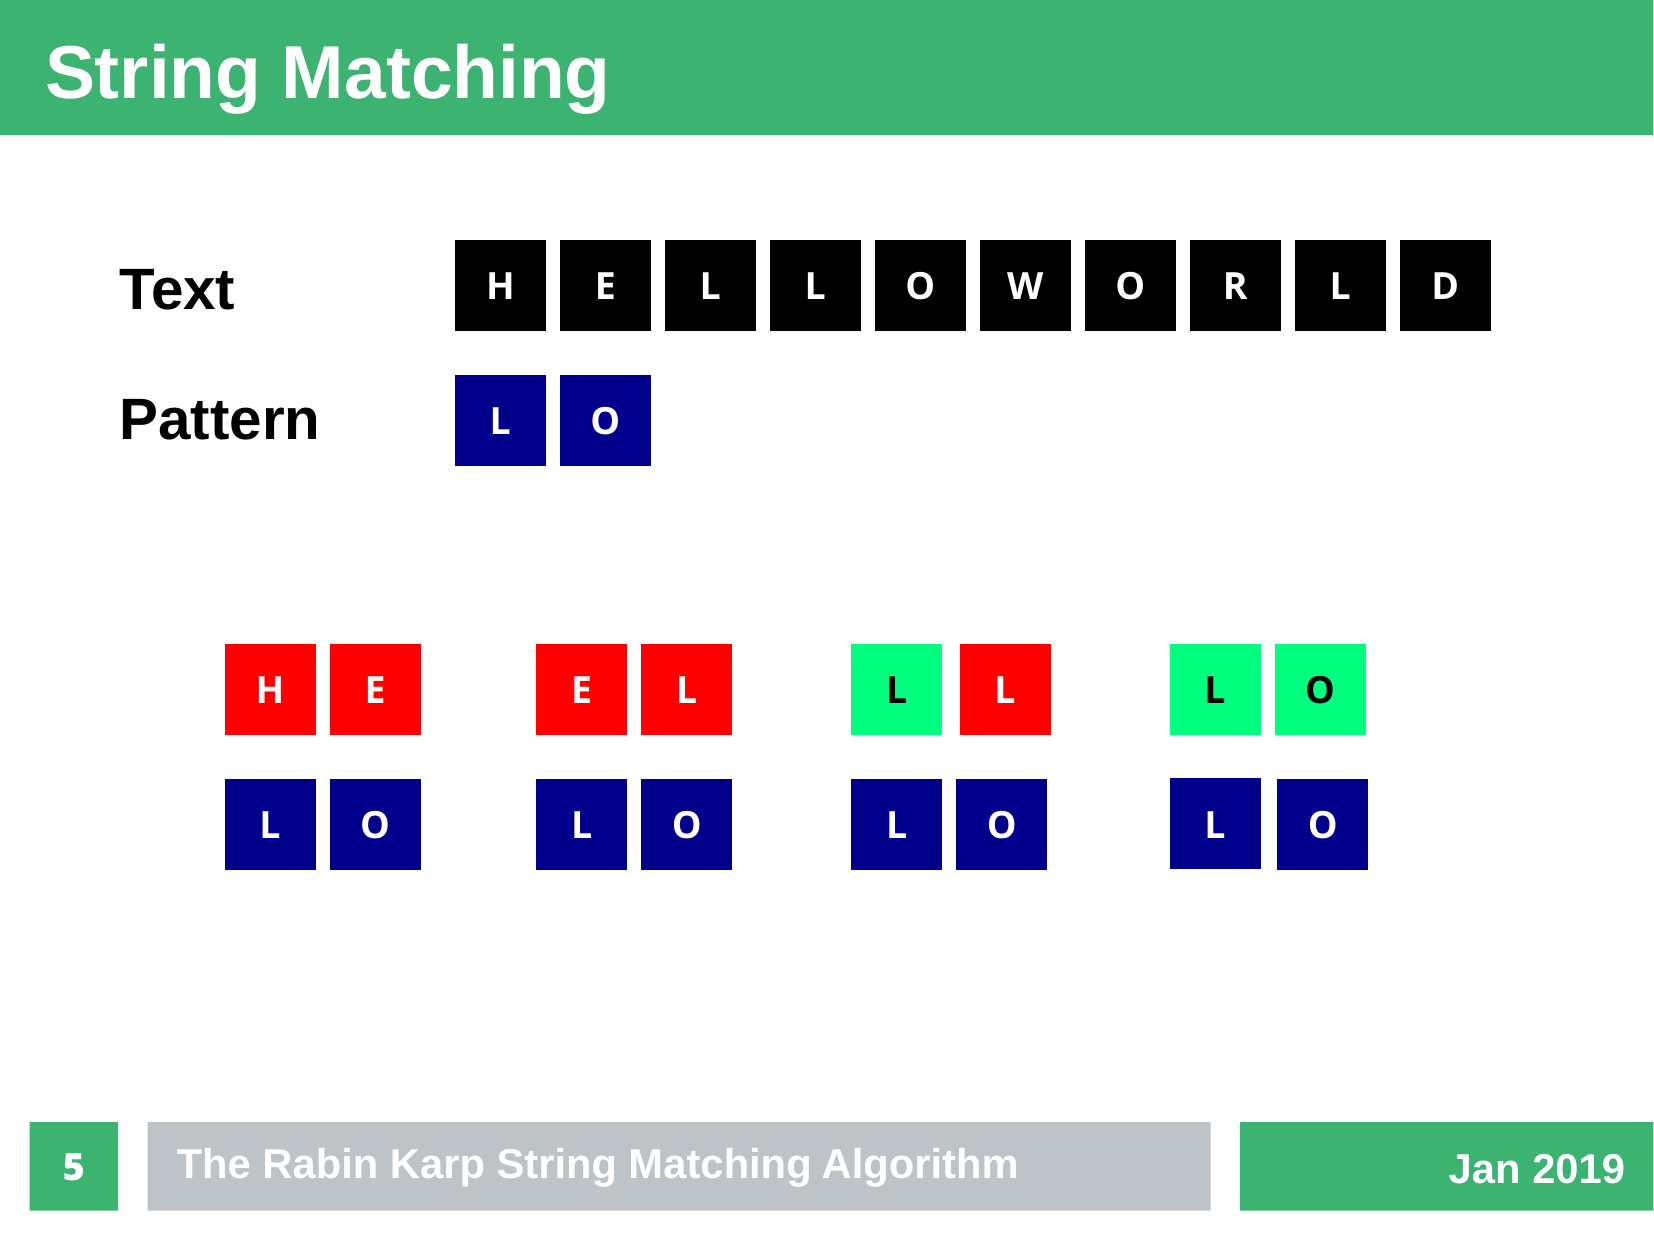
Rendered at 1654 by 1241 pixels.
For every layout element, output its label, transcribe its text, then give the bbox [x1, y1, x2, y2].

text_box Jan 2019 [1433, 1138, 1654, 1203]
text_box L [770, 240, 861, 331]
text_box The Rabin Karp String Matching Algorithm [161, 1133, 1156, 1197]
text_box O [641, 779, 732, 870]
text_box E [536, 644, 627, 735]
text_box L [665, 240, 756, 331]
text_box R [1190, 240, 1281, 331]
text_box L [851, 779, 942, 870]
text_box W [980, 240, 1071, 331]
text_box O [1275, 644, 1366, 735]
text_box L [225, 779, 316, 870]
text_box O [1085, 240, 1176, 331]
text_box L [536, 779, 627, 870]
text_box H [225, 644, 316, 735]
text_box L [1295, 240, 1386, 331]
text_box L [1170, 778, 1261, 869]
text_box E [560, 240, 651, 331]
text_box H [455, 240, 546, 331]
text_box L [1170, 644, 1261, 735]
text_box O [1277, 779, 1368, 870]
text_box E [330, 644, 421, 735]
text_box O [875, 240, 966, 331]
text_box L [851, 644, 942, 735]
text_box O [956, 779, 1047, 870]
text_box L [641, 644, 732, 735]
text_box L [455, 375, 546, 466]
text_box O [560, 375, 651, 466]
title String Matching [45, 24, 1654, 115]
text_box D [1400, 240, 1491, 331]
text_box O [330, 779, 421, 870]
text_box L [960, 644, 1051, 735]
text_box Text Pattern [105, 249, 421, 459]
